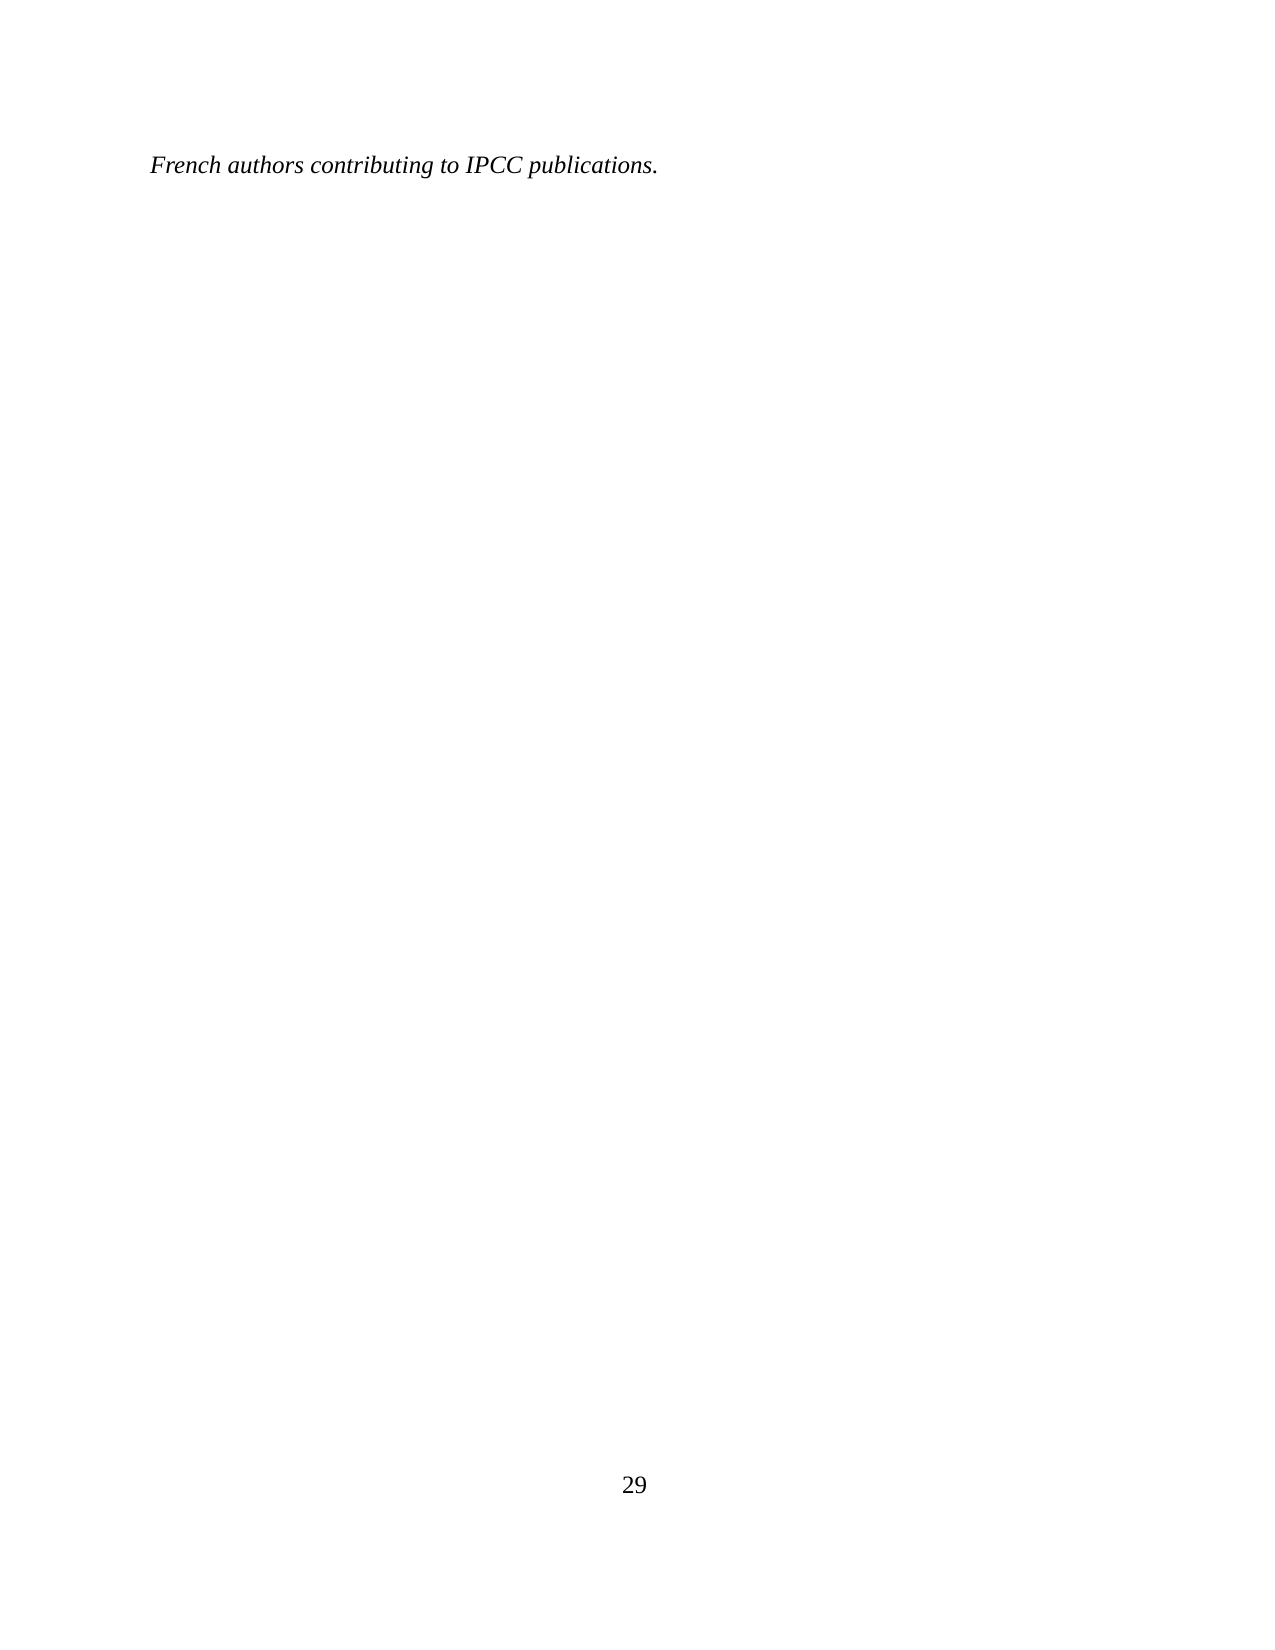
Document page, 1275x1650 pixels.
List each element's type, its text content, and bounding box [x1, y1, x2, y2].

text French authors contributing to IPCC publications. [150, 150, 1125, 179]
